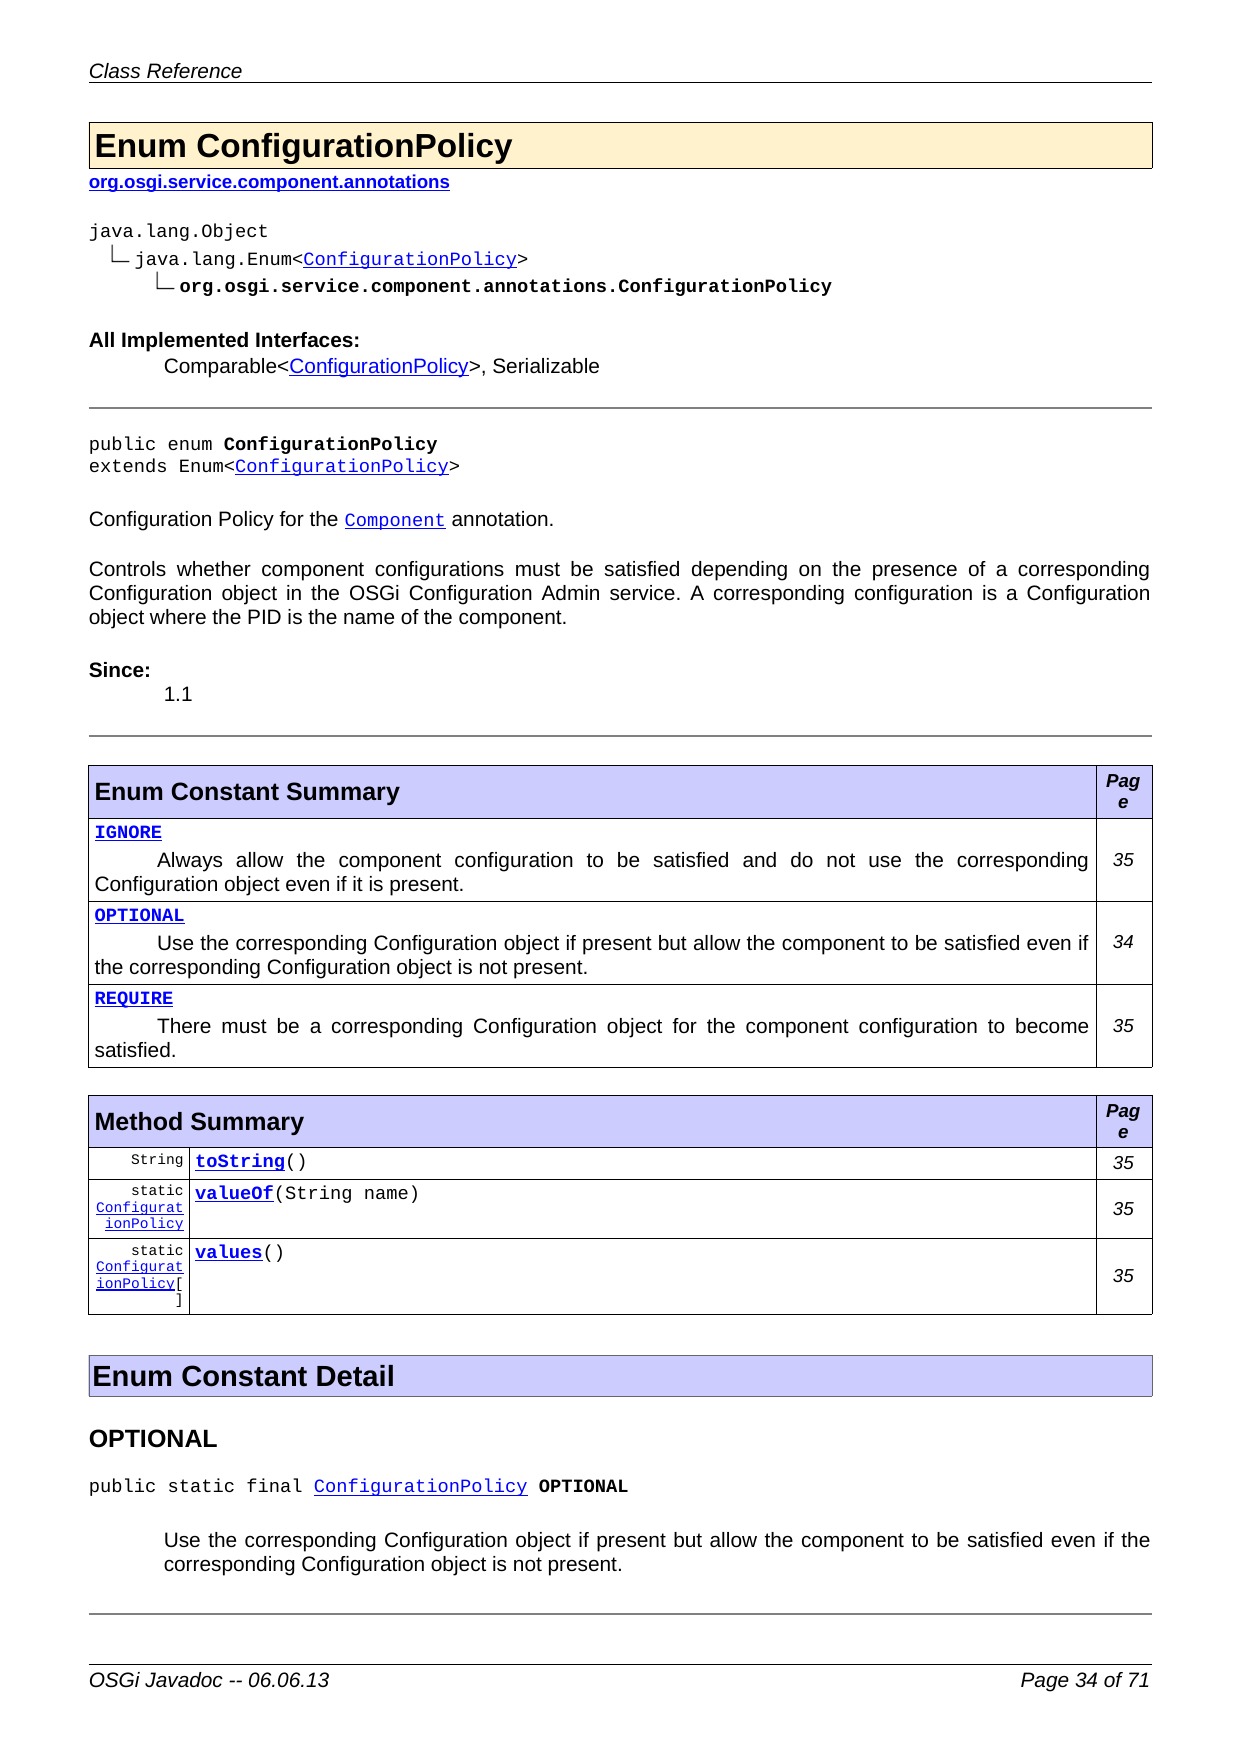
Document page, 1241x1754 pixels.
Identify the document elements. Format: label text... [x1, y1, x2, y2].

subtitle Enum Constant Detail [90, 1356, 1152, 1396]
table_cell 34 [1097, 902, 1152, 984]
subtitle OPTIONAL [88, 1424, 1152, 1453]
table_header Page [1097, 1096, 1152, 1147]
text extends Enum<ConfigurationPolicy> [88, 456, 1152, 478]
table_header Method Summary [89, 1096, 1096, 1147]
text Use the corresponding Configuration object if present but allow the component to be satisfied even if the corresponding Configuration object is not present. [163, 1528, 1152, 1576]
text Controls whether component configurations must be satisfied depending on the presence of a corresponding Configuration object in the OSGi Configuration Admin service. A corresponding configuration is a Configuration object where the PID is the name of the component. [88, 557, 1152, 629]
table_header Enum Constant Summary [89, 766, 1096, 818]
table_cell toString() [190, 1148, 1096, 1178]
table_cell 35 [1097, 1180, 1152, 1238]
picture [156, 270, 180, 293]
table_cell 35 [1097, 819, 1152, 901]
table_cell 35 [1097, 1148, 1152, 1178]
table_cell REQUIRE There must be a corresponding Configuration object for the component configuration to become satisfied. [89, 985, 1096, 1067]
subtitle All Implemented Interfaces: [88, 327, 1152, 351]
text Configuration Policy for the Component annotation. [88, 507, 1152, 532]
table_cell values() [190, 1239, 1096, 1314]
table_cell valueOf(String name) [190, 1180, 1096, 1238]
text Comparable<ConfigurationPolicy>, Serializable [163, 354, 1152, 378]
table_cell static ConfigurationPolicy [89, 1180, 189, 1238]
table_cell 35 [1097, 1239, 1152, 1314]
subtitle Enum ConfigurationPolicy [90, 123, 1152, 168]
picture [111, 243, 135, 266]
table_header Page [1097, 766, 1152, 818]
table_cell String [89, 1148, 189, 1178]
text 1.1 [163, 682, 1152, 706]
text public static final ConfigurationPolicy OPTIONAL [88, 1477, 1152, 1498]
text public enum ConfigurationPolicy [88, 435, 1152, 456]
text java.lang.Enum<ConfigurationPolicy> [88, 243, 1152, 271]
table_cell OPTIONAL Use the corresponding Configuration object if present but allow the component to be satisfied even if the corresponding Configuration object is not present. [89, 902, 1096, 984]
text Since: [88, 658, 1152, 682]
text java.lang.Object [88, 222, 1152, 243]
table_cell static ConfigurationPolicy[] [89, 1239, 189, 1314]
text org.osgi.service.component.annotations [88, 171, 1152, 193]
text org.osgi.service.component.annotations.ConfigurationPolicy [88, 271, 1152, 298]
table_cell 35 [1097, 985, 1152, 1067]
table_cell IGNORE Always allow the component configuration to be satisfied and do not use the corresponding Configuration object even if it is present. [89, 819, 1096, 901]
